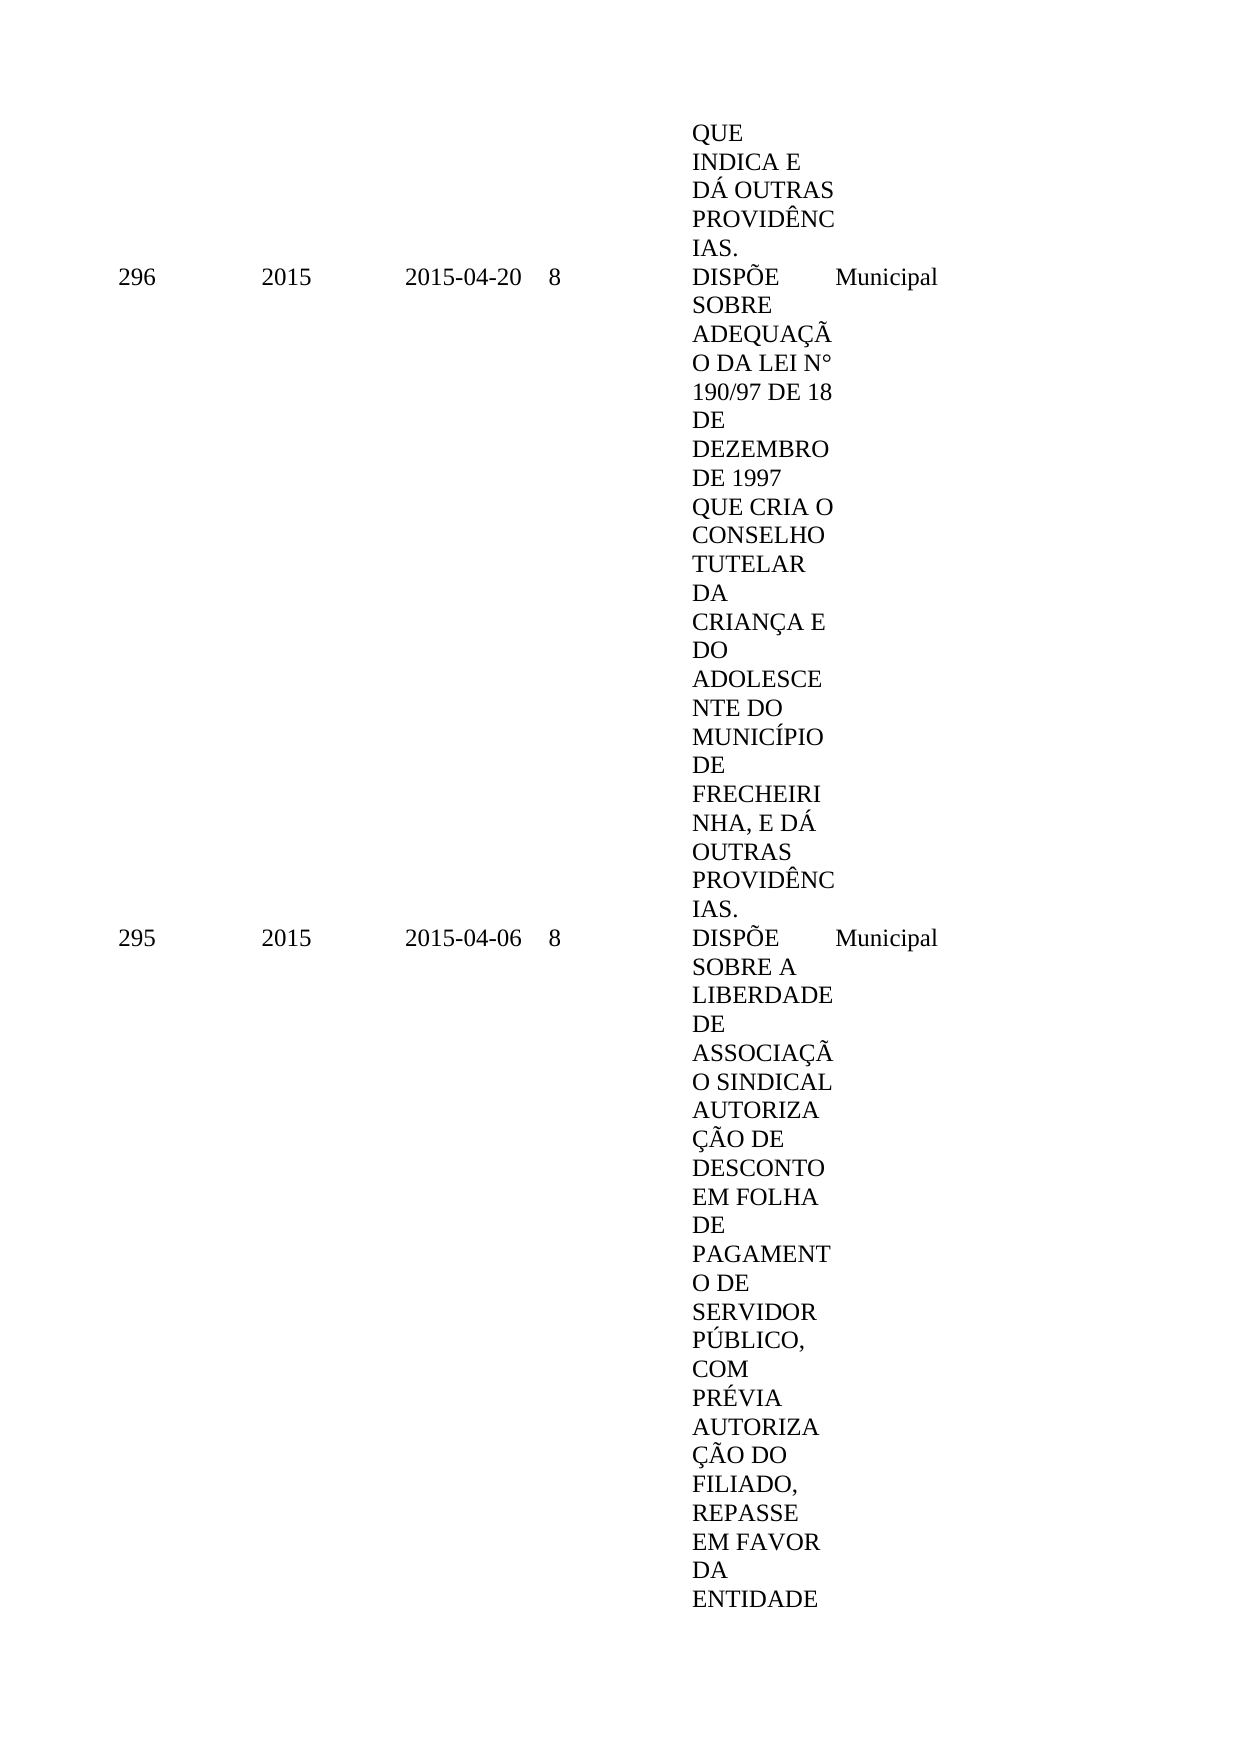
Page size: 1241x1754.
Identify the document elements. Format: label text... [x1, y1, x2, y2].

table_cell DISPÕE SOBRE A LIBERDADE DE ASSOCIAÇÃO SINDICAL AUTORIZAÇÃO DE DESCONTO EM FOLHA DE PAGAMENTO DE SERVIDOR PÚBLICO, COM PRÉVIA AUTORIZAÇÃO DO FILIADO, REPASSE EM FAVOR DA ENTIDADE [692, 923, 835, 1613]
table_cell 295 [118, 923, 261, 1613]
table_cell [979, 118, 1122, 262]
table_cell QUE INDICA E DÁ OUTRAS PROVIDÊNCIAS. [692, 118, 835, 262]
table_cell [548, 118, 692, 262]
table_cell Municipal [835, 262, 979, 923]
table_cell 8 [548, 262, 692, 923]
table_cell [835, 118, 979, 262]
table_cell [979, 923, 1122, 1613]
table_cell 2015 [261, 262, 405, 923]
table_cell 2015 [261, 923, 405, 1613]
table_cell 8 [548, 923, 692, 1613]
table_cell [979, 262, 1122, 923]
table_cell [405, 118, 548, 262]
table_cell 2015-04-20 [405, 262, 548, 923]
table_cell [261, 118, 405, 262]
table_cell DISPÕE SOBRE ADEQUAÇÃO DA LEI N° 190/97 DE 18 DE DEZEMBRO DE 1997 QUE CRIA O CONSELHO TUTELAR DA CRIANÇA E DO ADOLESCENTE DO MUNICÍPIO DE FRECHEIRINHA, E DÁ OUTRAS PROVIDÊNCIAS. [692, 262, 835, 923]
table_cell 296 [118, 262, 261, 923]
table_cell 2015-04-06 [405, 923, 548, 1613]
table_cell Municipal [835, 923, 979, 1613]
table_cell [118, 118, 261, 262]
